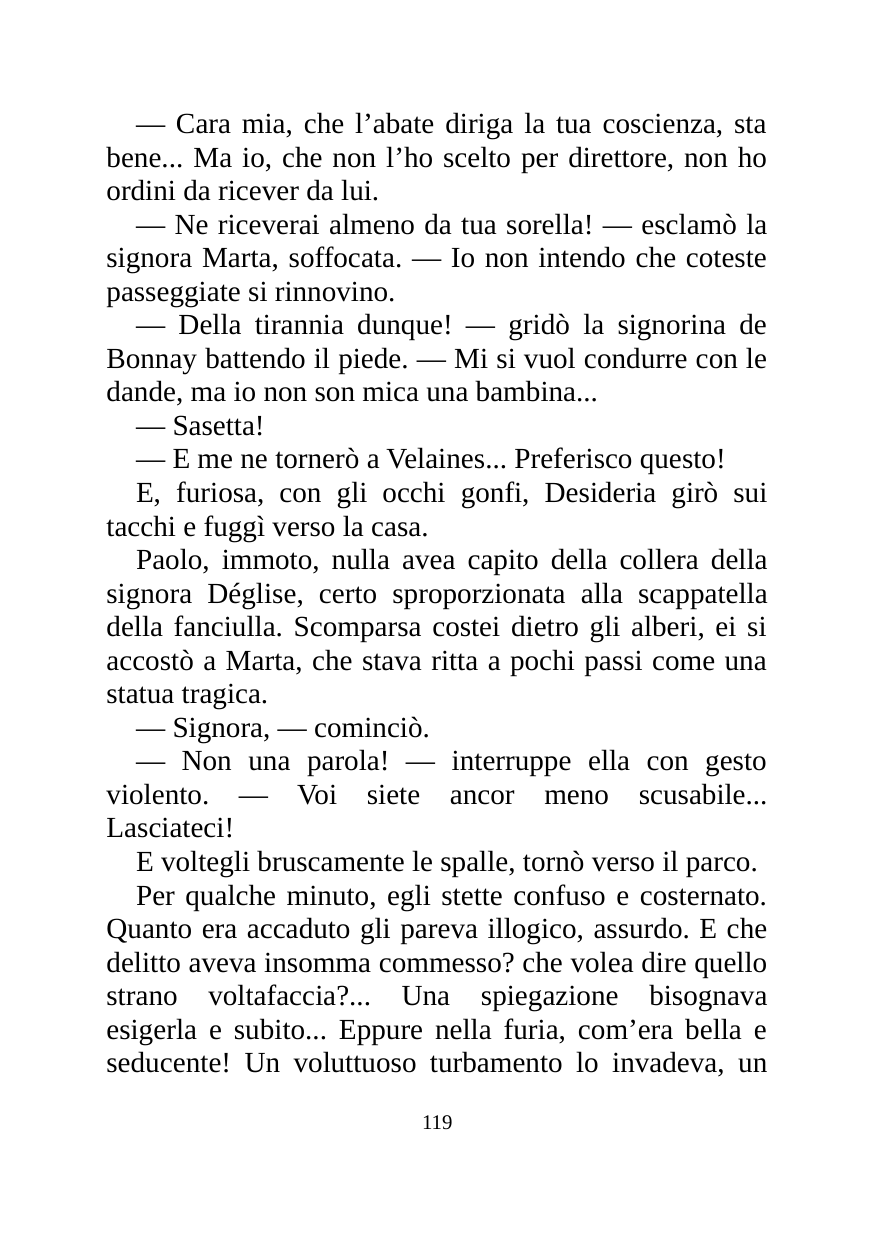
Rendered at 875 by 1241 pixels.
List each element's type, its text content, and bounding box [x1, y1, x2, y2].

text — Ne riceverai almeno da tua sorella! — esclamò la signora Marta, soffocata. — Io non intendo che coteste passeggiate si rinnovino. [106, 207, 768, 307]
text E voltegli bruscamente le spalle, tornò verso il parco. [106, 844, 768, 878]
text — Signora, — cominciò. [106, 710, 768, 743]
text — Non una parola! — interruppe ella con gesto violento. — Voi siete ancor meno scusabile... Lasciateci! [106, 743, 768, 844]
text — Sasetta! [106, 408, 768, 442]
text — E me ne tornerò a Velaines... Preferisco questo! [106, 442, 768, 475]
text Paolo, immoto, nulla avea capito della collera della signora Déglise, certo sproporzionata alla scappatella della fanciulla. Scomparsa costei dietro gli alberi, ei si accostò a Marta, che stava ritta a pochi passi come una statua tragica. [106, 542, 768, 710]
text E, furiosa, con gli occhi gonfi, Desideria girò sui tacchi e fuggì verso la casa. [106, 475, 768, 542]
text — Cara mia, che l’abate diriga la tua coscienza, sta bene... Ma io, che non l’ho scelto per direttore, non ho ordini da ricever da lui. [106, 106, 768, 207]
text Per qualche minuto, egli stette confuso e costernato. Quanto era accaduto gli pareva illogico, assurdo. E che delitto aveva insomma commesso? che volea dire quello strano voltafaccia?... Una spiegazione bisognava esigerla e subito... Eppure nella furia, com’era bella e seducente! Un voluttuoso turbamento lo invadeva, un [106, 878, 768, 1079]
text — Della tirannia dunque! — gridò la signorina de Bonnay battendo il piede. — Mi si vuol condurre con le dande, ma io non son mica una bambina... [106, 307, 768, 408]
